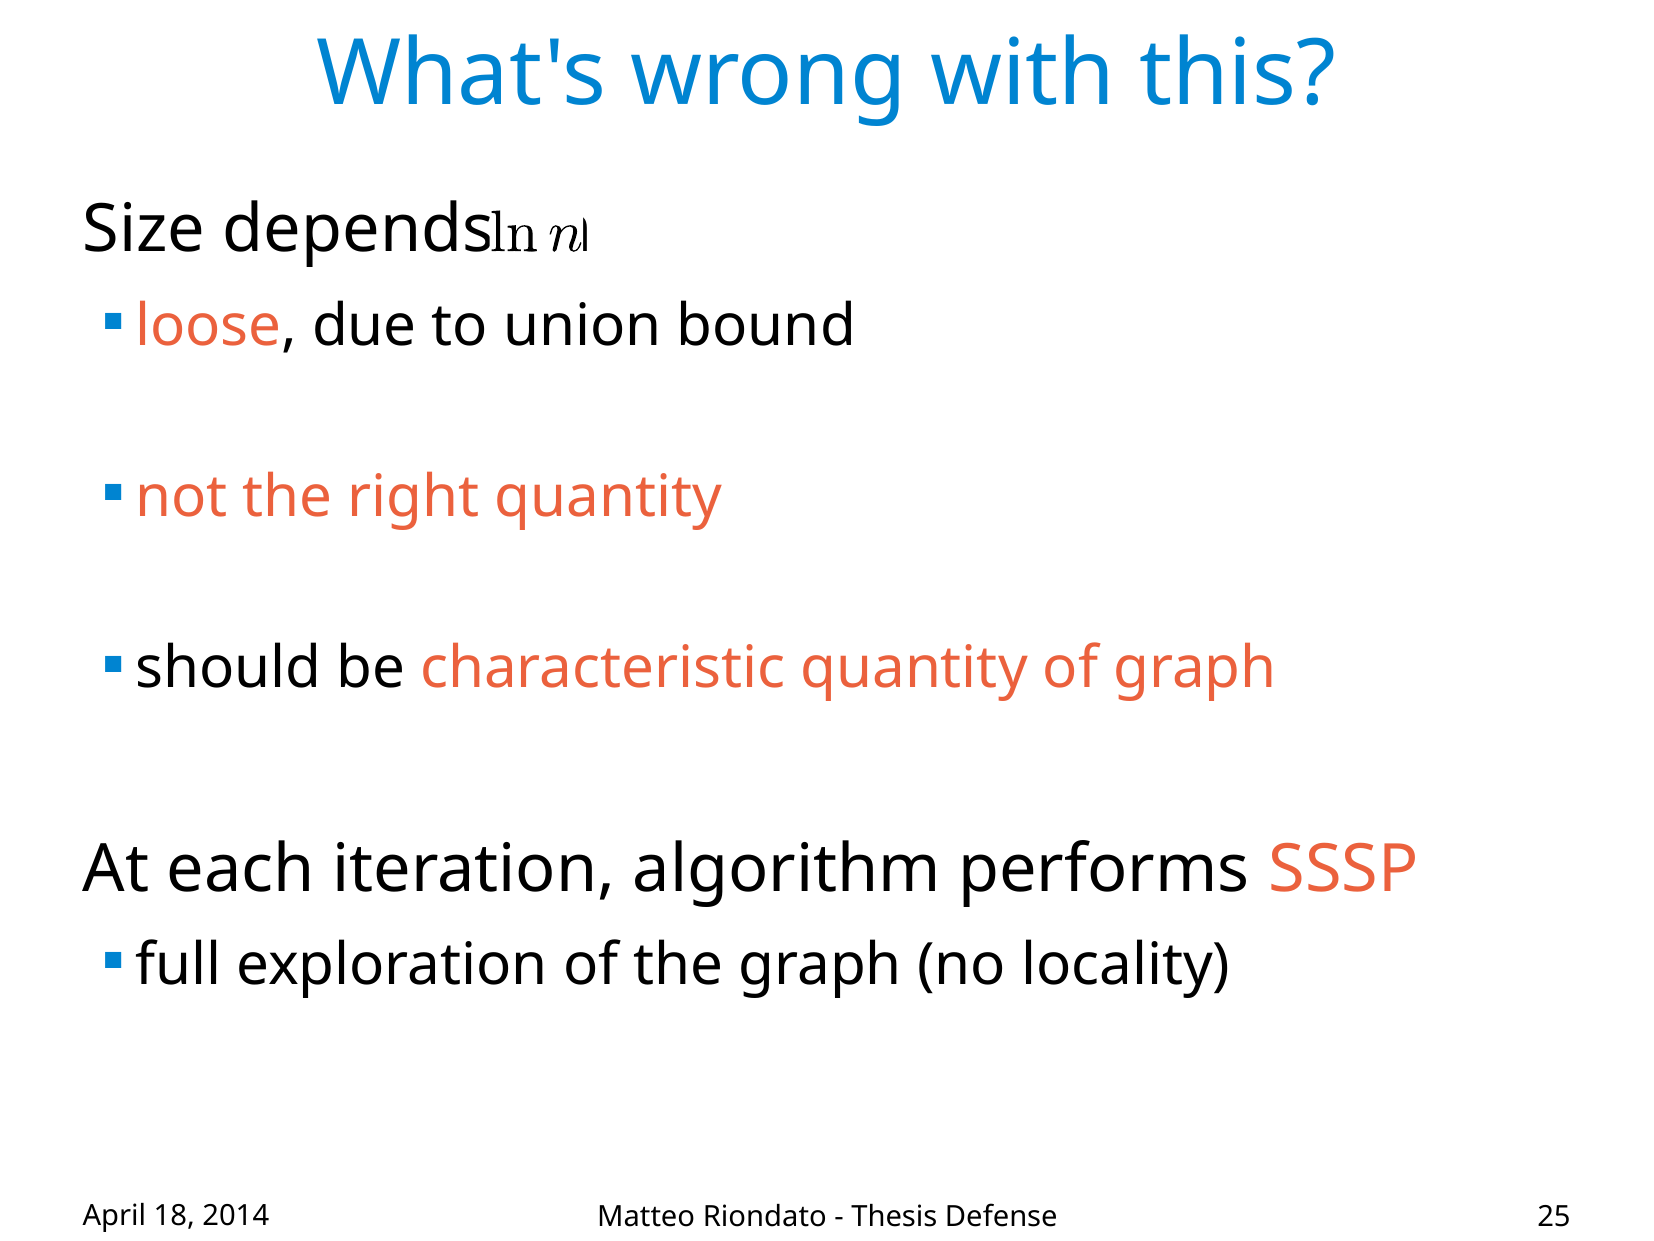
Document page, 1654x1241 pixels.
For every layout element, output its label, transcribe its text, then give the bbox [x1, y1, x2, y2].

title What's wrong with this? [82, 0, 1571, 139]
text_box [489, 210, 584, 252]
list Size depends on loose, due to union bound not the right quantity should be characteristic quantity of graph At each iteration, algorithm performs SSSP full exploration of the graph (no locality) [82, 180, 1571, 1186]
